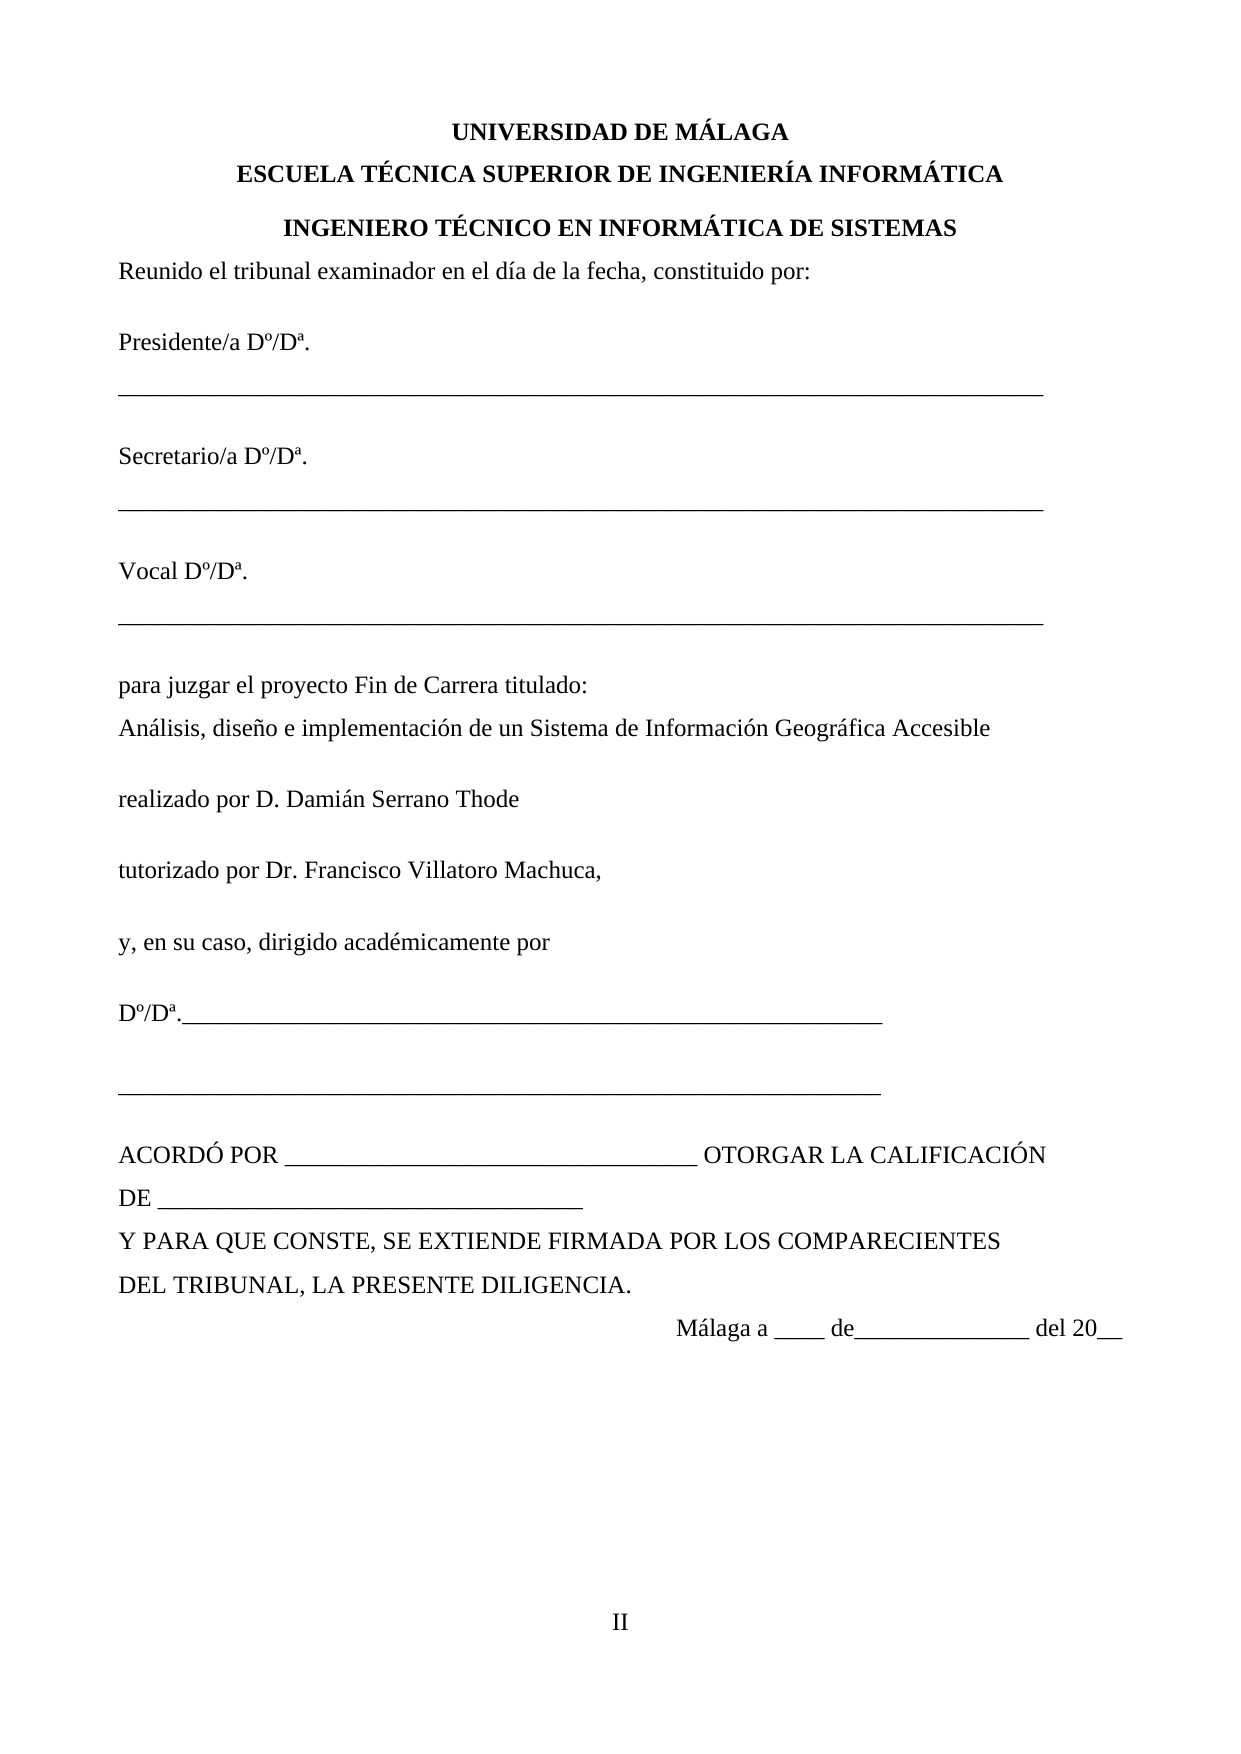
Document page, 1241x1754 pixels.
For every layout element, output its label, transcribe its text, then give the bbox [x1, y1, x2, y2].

text Secretario/a Dº/Dª. [118, 415, 1122, 470]
text realizado por D. Damián Serrano Thode [118, 758, 1122, 813]
text DE __________________________________ [118, 1184, 1122, 1212]
text y, en su caso, dirigido académicamente por [118, 900, 1122, 955]
text Dº/Dª.________________________________________________________ [118, 971, 1122, 1026]
text _____________________________________________________________ [118, 1042, 1122, 1097]
text INGENIERO TÉCNICO EN INFORMÁTICA DE SISTEMAS [118, 214, 1122, 241]
text tutorizado por Dr. Francisco Villatoro Machuca, [118, 829, 1122, 884]
text DEL TRIBUNAL, LA PRESENTE DILIGENCIA. [118, 1271, 1122, 1298]
text __________________________________________________________________________ [118, 486, 1122, 513]
text Málaga a ____ de______________ del 20__ [118, 1314, 1122, 1342]
text Análisis, diseño e implementación de un Sistema de Información Geográfica Accesible [118, 714, 1122, 742]
text ACORDÓ POR _________________________________ OTORGAR LA CALIFICACIÓN [118, 1113, 1122, 1168]
text __________________________________________________________________________ [118, 600, 1122, 628]
text Vocal Dº/Dª. [118, 529, 1122, 584]
text UNIVERSIDAD DE MÁLAGA ESCUELA TÉCNICA SUPERIOR DE INGENIERÍA INFORMÁTICA [118, 118, 1122, 187]
text __________________________________________________________________________ [118, 371, 1122, 399]
text Y PARA QUE CONSTE, SE EXTIENDE FIRMADA POR LOS COMPARECIENTES [118, 1227, 1122, 1255]
text Presidente/a Dº/Dª. [118, 300, 1122, 356]
text Reunido el tribunal examinador en el día de la fecha, constituido por: [118, 257, 1122, 285]
text para juzgar el proyecto Fin de Carrera titulado: [118, 643, 1122, 699]
